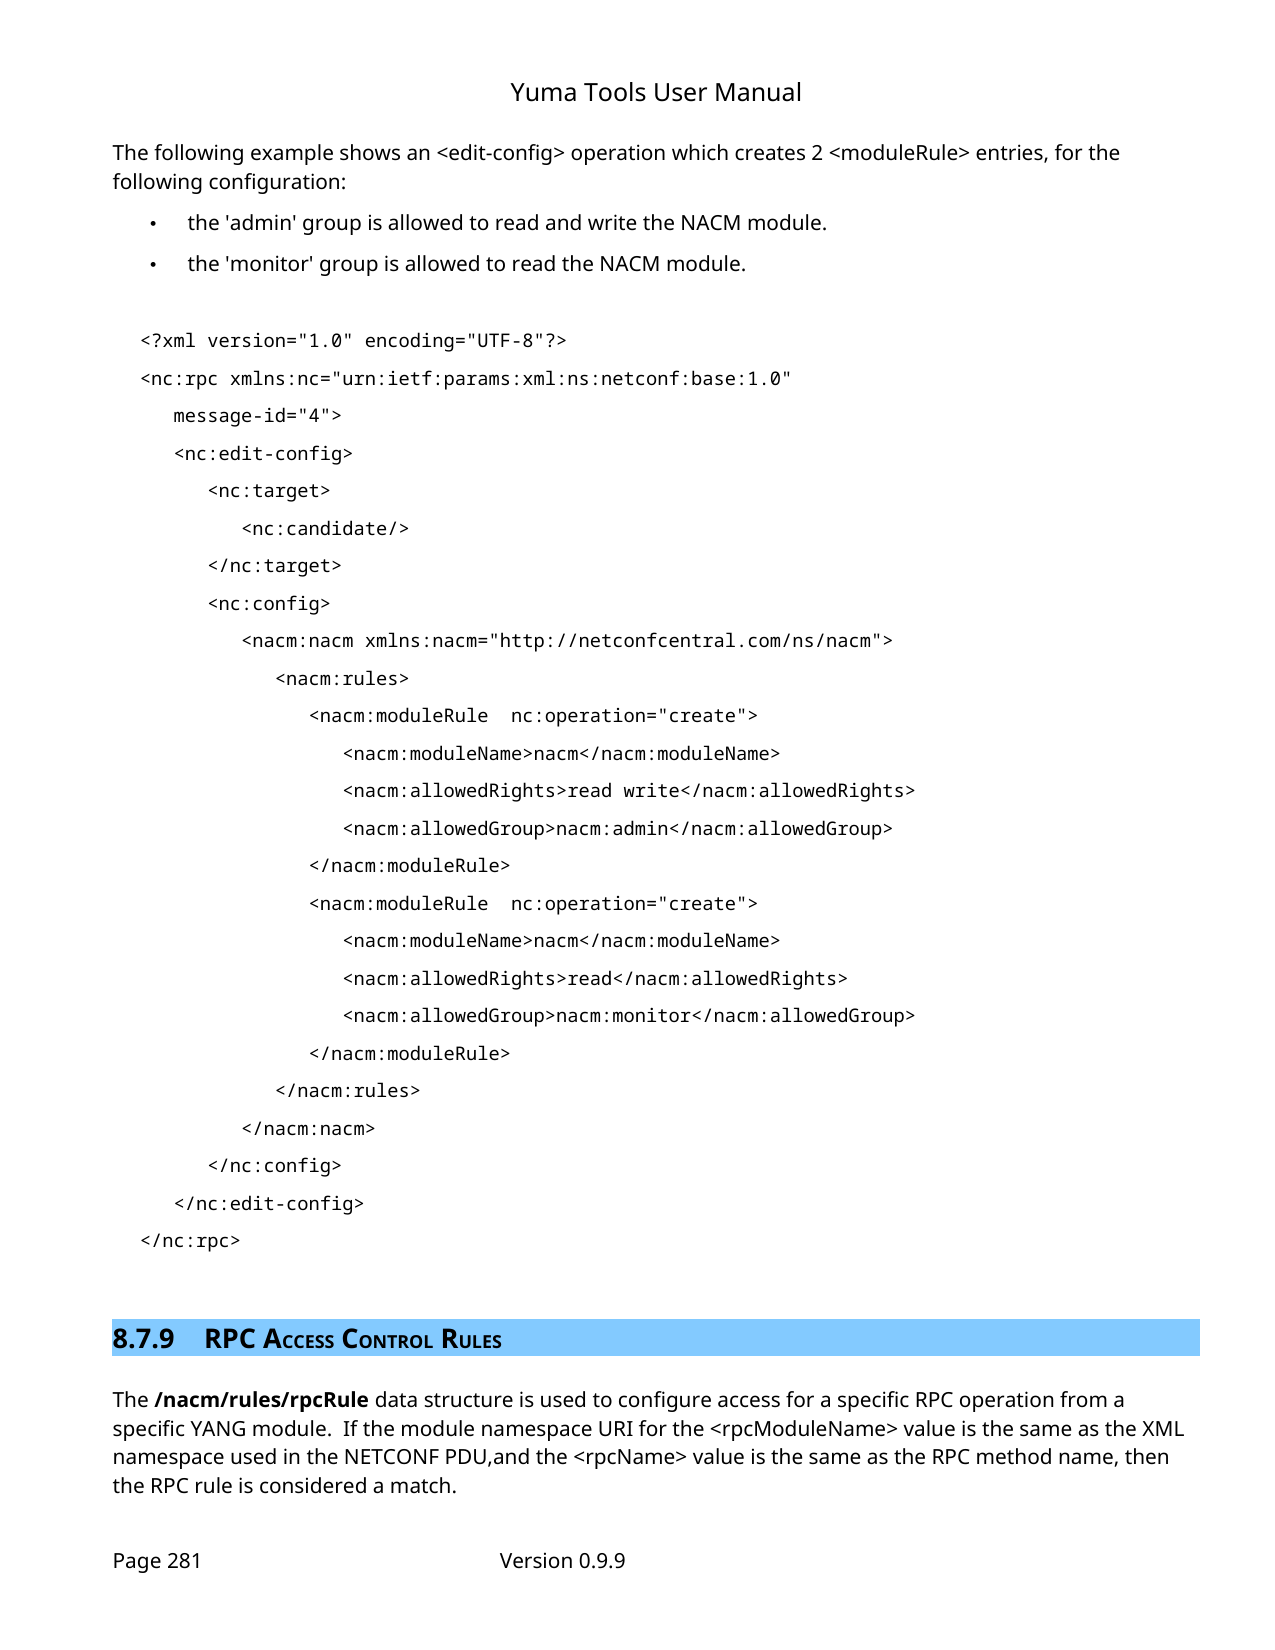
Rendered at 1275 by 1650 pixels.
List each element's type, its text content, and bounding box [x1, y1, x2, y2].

text </nacm:moduleRule> [139, 1040, 1200, 1065]
text <nc:candidate/> [139, 515, 1200, 540]
text <nc:config> [139, 590, 1200, 615]
text <nacm:nacm xmlns:nacm="http://netconfcentral.com/ns/nacm"> [139, 627, 1200, 653]
text </nc:target> [139, 552, 1200, 578]
text <nc:rpc xmlns:nc="urn:ietf:params:xml:ns:netconf:base:1.0" [139, 365, 1200, 390]
text message-id="4"> [139, 402, 1200, 428]
list the 'admin' group is allowed to read and write the NACM module. [150, 208, 1200, 236]
text <nacm:moduleRule nc:operation="create"> [139, 702, 1200, 728]
text </nacm:nacm> [139, 1115, 1200, 1140]
text <nacm:moduleName>nacm</nacm:moduleName> [139, 927, 1200, 953]
subtitle RPC Access Control Rules [112, 1319, 1200, 1356]
text <nacm:allowedRights>read write</nacm:allowedRights> [139, 777, 1200, 803]
text <nacm:allowedGroup>nacm:admin</nacm:allowedGroup> [139, 815, 1200, 840]
text The following example shows an <edit-config> operation which creates 2 <moduleRule> entries, for the following configuration: [112, 138, 1200, 195]
text </nc:rpc> [139, 1227, 1200, 1253]
list the 'monitor' group is allowed to read the NACM module. [150, 249, 1200, 277]
text </nacm:moduleRule> [139, 852, 1200, 878]
text <nacm:rules> [139, 665, 1200, 690]
text <nacm:allowedRights>read</nacm:allowedRights> [139, 965, 1200, 990]
text </nc:config> [139, 1152, 1200, 1178]
text The /nacm/rules/rpcRule data structure is used to configure access for a specific RPC operation from a specific YANG module. If the module namespace URI for the <rpcModuleName> value is the same as the XML namespace used in the NETCONF PDU,and the <rpcName> value is the same as the RPC method name, then the RPC rule is considered a match. [112, 1386, 1200, 1499]
text <nacm:allowedGroup>nacm:monitor</nacm:allowedGroup> [139, 1002, 1200, 1028]
text </nc:edit-config> [139, 1190, 1200, 1215]
text <nacm:moduleName>nacm</nacm:moduleName> [139, 740, 1200, 765]
text <?xml version="1.0" encoding="UTF-8"?> [139, 327, 1200, 353]
text <nc:target> [139, 477, 1200, 503]
text <nacm:moduleRule nc:operation="create"> [139, 890, 1200, 915]
text </nacm:rules> [139, 1077, 1200, 1103]
text <nc:edit-config> [139, 440, 1200, 465]
